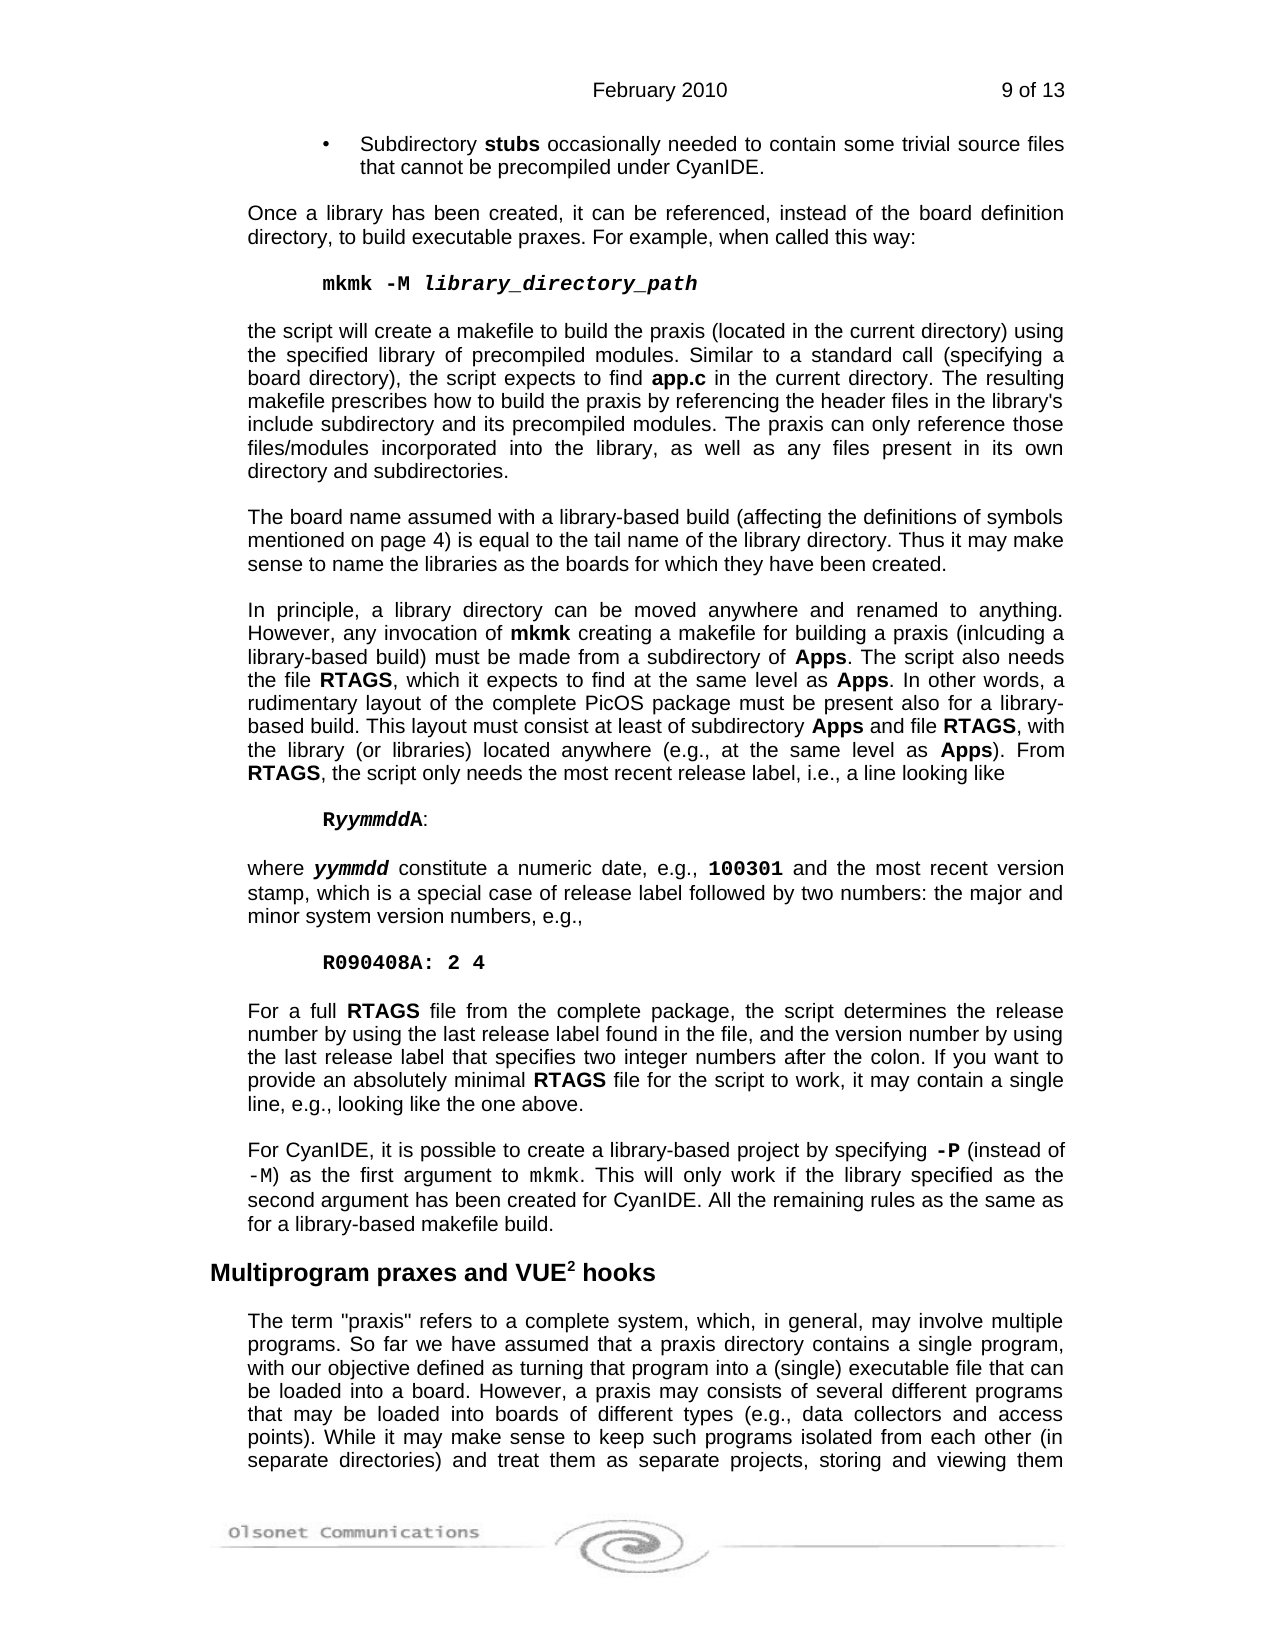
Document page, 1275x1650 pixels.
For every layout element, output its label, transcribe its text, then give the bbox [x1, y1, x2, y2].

text In principle, a library directory can be moved anywhere and renamed to anything. However, any invocation of mkmk creating a makefile for building a praxis (inlcuding a library-based build) must be made from a subdirectory of Apps. The script also needs the file RTAGS, which it expects to find at the same level as Apps. In other words, a rudimentary layout of the complete PicOS package must be present also for a library-based build. This layout must consist at least of subdirectory Apps and file RTAGS, with the library (or libraries) located anywhere (e.g., at the same level as Apps). From RTAGS, the script only needs the most recent release label, i.e., a line looking like [247, 599, 1065, 784]
text The term "praxis" refers to a complete system, which, in general, may involve multiple programs. So far we have assumed that a praxis directory contains a single program, with our objective defined as turning that program into a (single) executable file that can be loaded into a board. However, a praxis may consists of several different programs that may be loaded into boards of different types (e.g., data collectors and access points). While it may make sense to keep such programs isolated from each other (in separate directories) and treat them as separate projects, storing and viewing them [247, 1310, 1065, 1472]
text the script will create a makefile to build the praxis (located in the current directory) using the specified library of precompiled modules. Similar to a standard call (specifying a board directory), the script expects to find app.c in the current directory. The resulting makefile prescribes how to build the praxis by referencing the header files in the library's include subdirectory and its precompiled modules. The praxis can only reference those files/modules incorporated into the library, as well as any files present in its own directory and subdirectories. [247, 320, 1065, 483]
text Once a library has been created, it can be referenced, instead of the board definition directory, to build executable praxes. For example, when called this way: [247, 202, 1065, 248]
text R090408A: 2 4 [247, 951, 1065, 976]
subtitle Multiprogram praxes and VUE2 hooks [210, 1258, 1065, 1286]
text RyymmddA: [247, 808, 1065, 833]
text For CyanIDE, it is possible to create a library-based project by specifying -P (instead of -M) as the first argument to mkmk. This will only work if the library specified as the second argument has been created for CyanIDE. All the remaining rules as the same as for a library-based makefile build. [247, 1139, 1065, 1235]
text For a full RTAGS file from the complete package, the script determines the release number by using the last release label found in the file, and the version number by using the last release label that specifies two integer numbers after the colon. If you want to provide an absolutely minimal RTAGS file for the script to work, it may contain a single line, e.g., looking like the one above. [247, 999, 1065, 1115]
picture [210, 1504, 1065, 1596]
text mkmk -M library_directory_path [247, 272, 1065, 297]
text The board name assumed with a library-based build (affecting the definitions of symbols mentioned on page 5) is equal to the tail name of the library directory. Thus it may make sense to name the libraries as the boards for which they have been created. [247, 506, 1065, 576]
text where yymmdd constitute a numeric date, e.g., 100301 and the most recent version stamp, which is a special case of release label followed by two numbers: the major and minor system version numbers, e.g., [247, 856, 1065, 928]
list Subdirectory stubs occasionally needed to contain some trivial source files that cannot be precompiled under CyanIDE. [322, 132, 1065, 179]
